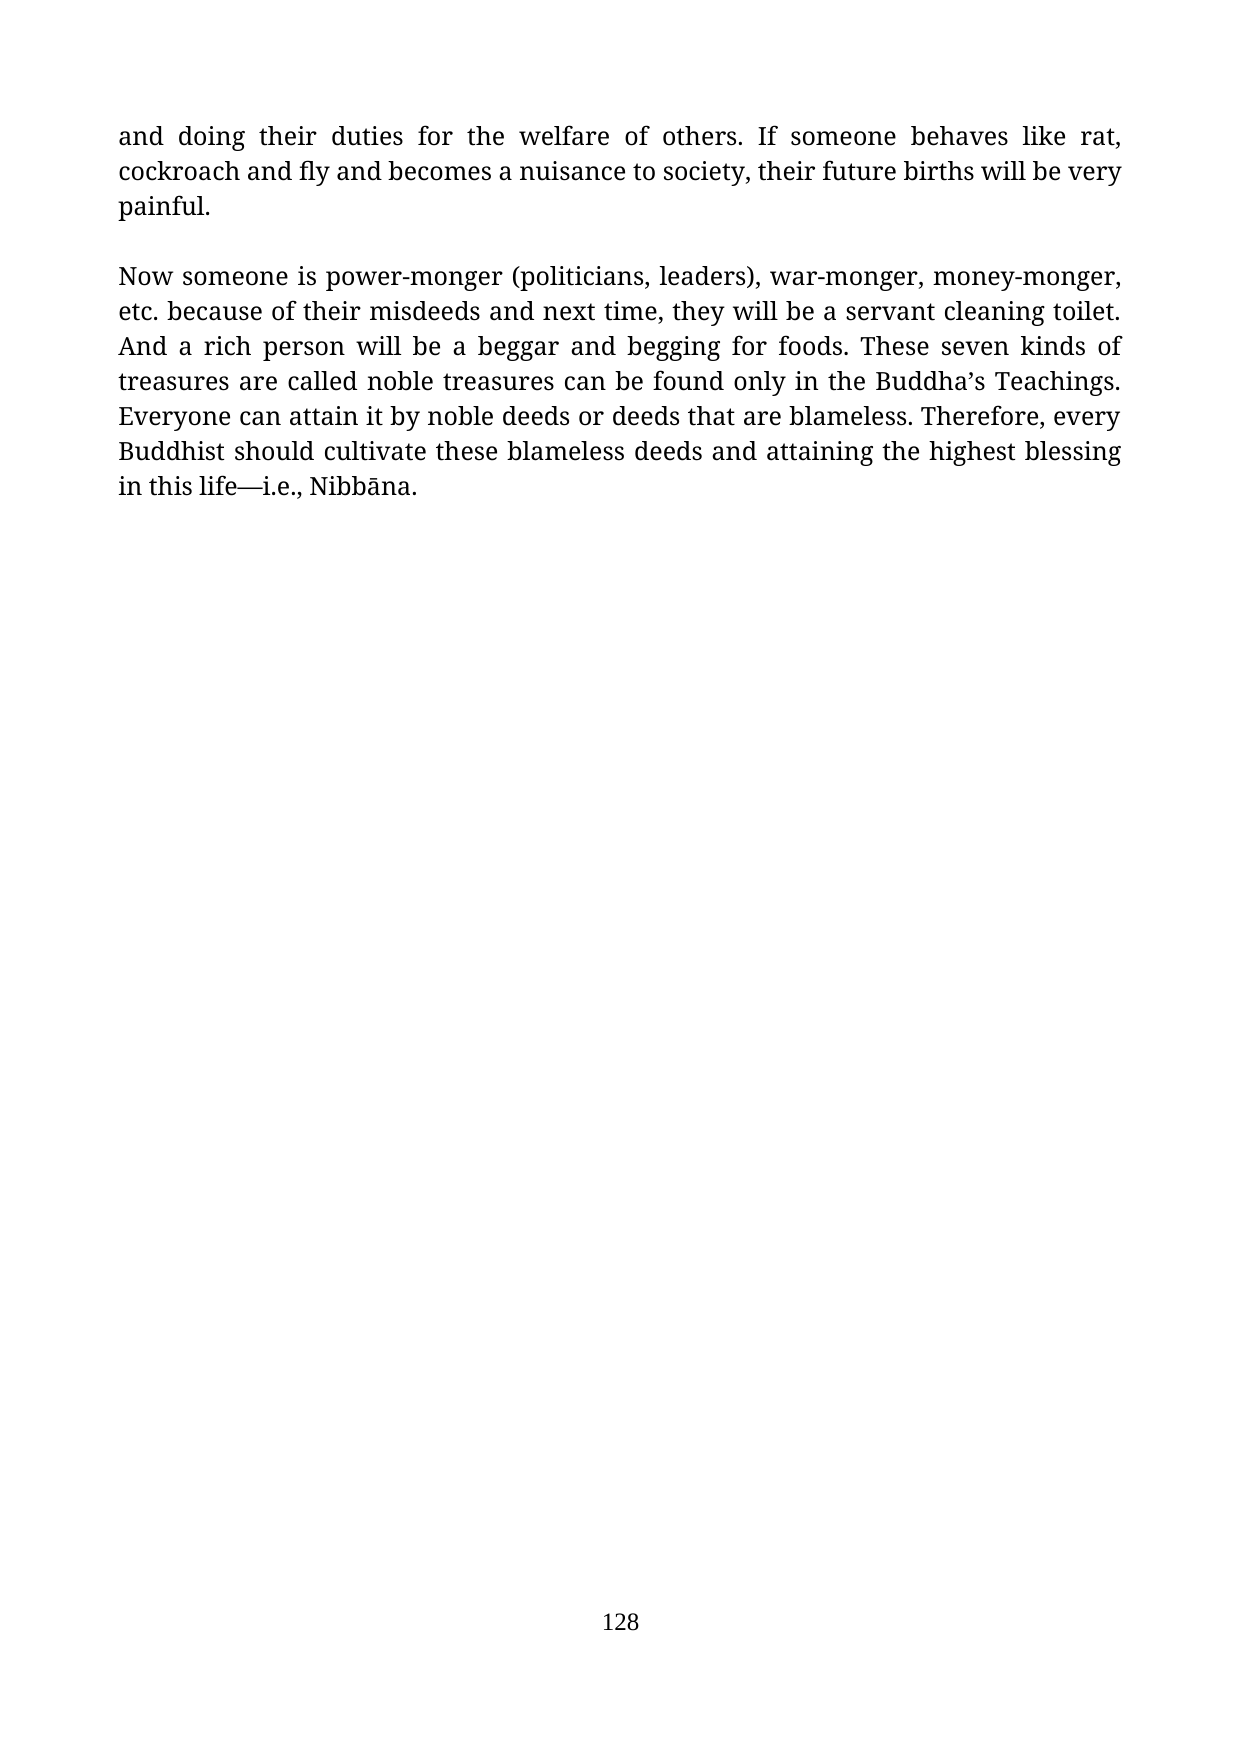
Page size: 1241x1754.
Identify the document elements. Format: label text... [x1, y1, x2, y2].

text and doing their duties for the welfare of others. If someone behaves like rat, cockroach and fly and becomes a nuisance to society, their future births will be very painful. Now someone is power-monger (politicians, leaders), war-monger, money-monger, etc. because of their misdeeds and next time, they will be a servant cleaning toilet. And a rich person will be a beggar and begging for foods. These seven kinds of treasures are called noble treasures can be found only in the Buddha’s Teachings. Everyone can attain it by noble deeds or deeds that are blameless. Therefore, every Buddhist should cultivate these blameless deeds and attaining the highest blessing in this life—i.e., Nibbāna. [118, 118, 1122, 503]
